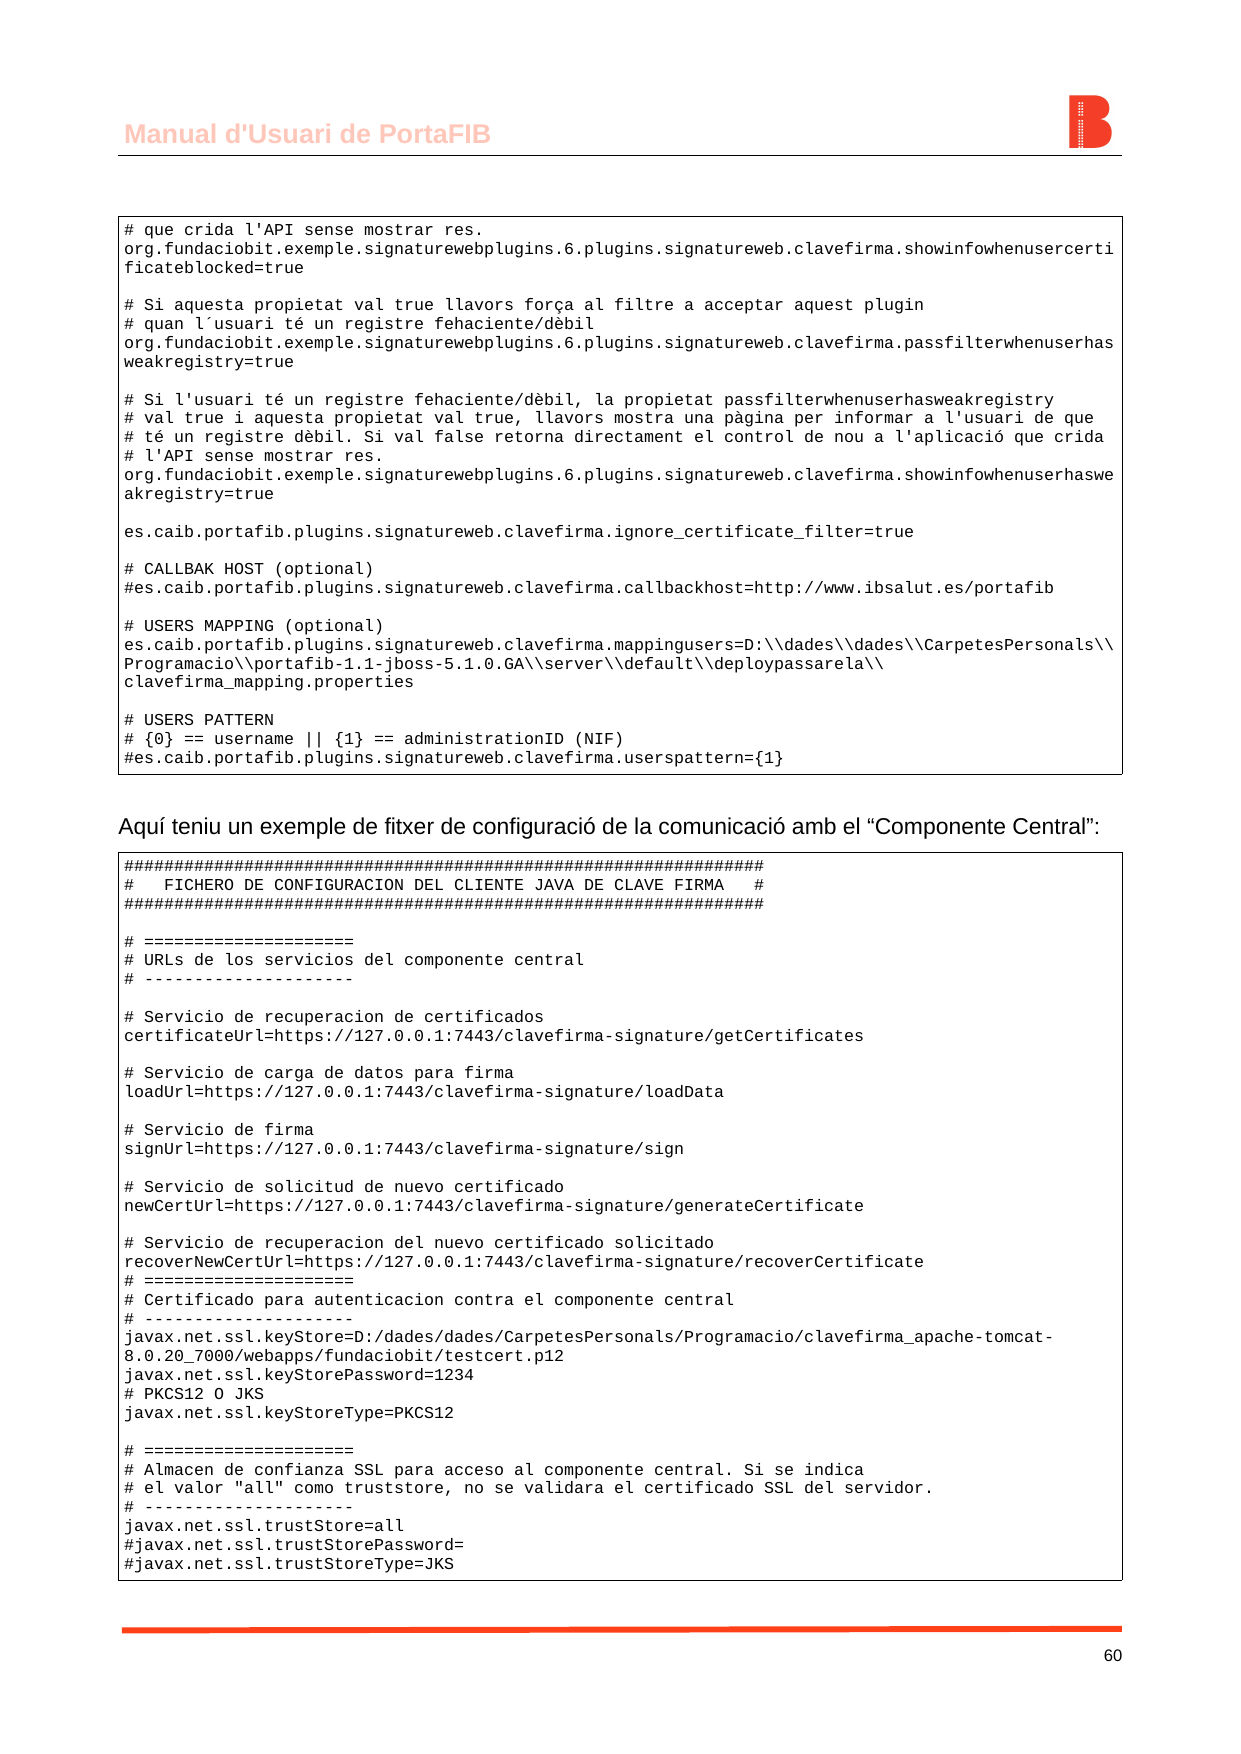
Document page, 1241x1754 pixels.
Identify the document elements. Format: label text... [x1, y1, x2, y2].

table_header # que crida l'API sense mostrar res. org.fundaciobit.exemple.signaturewebplugins.6.plugins.signatureweb.clavefirma.showinfowhenusercertificateblocked=true # Si aquesta propietat val true llavors força al filtre a acceptar aquest plugin # quan l´usuari té un registre fehaciente/dèbil org.fundaciobit.exemple.signaturewebplugins.6.plugins.signatureweb.clavefirma.passfilterwhenuserhasweakregistry=true # Si l'usuari té un registre fehaciente/dèbil, la propietat passfilterwhenuserhasweakregistry # val true i aquesta propietat val true, llavors mostra una pàgina per informar a l'usuari de que # té un registre dèbil. Si val false retorna directament el control de nou a l'aplicació que crida # l'API sense mostrar res. org.fundaciobit.exemple.signaturewebplugins.6.plugins.signatureweb.clavefirma.showinfowhenuserhasweakregistry=true es.caib.portafib.plugins.signatureweb.clavefirma.ignore_certificate_filter=true # CALLBAK HOST (optional) #es.caib.portafib.plugins.signatureweb.clavefirma.callbackhost=http://www.ibsalut.es/portafib # USERS MAPPING (optional) es.caib.portafib.plugins.signatureweb.clavefirma.mappingusers=D:\\dades\\dades\\CarpetesPersonals\\Programacio\\portafib-1.1-jboss-5.1.0.GA\\server\\default\\deploypassarela\\clavefirma_mapping.properties # USERS PATTERN # {0} == username || {1} == administrationID (NIF) #es.caib.portafib.plugins.signatureweb.clavefirma.userspattern={1} [119, 217, 1122, 774]
table_header ################################################################ # FICHERO DE CONFIGURACION DEL CLIENTE JAVA DE CLAVE FIRMA # ################################################################ # ===================== # URLs de los servicios del componente central # --------------------- # Servicio de recuperacion de certificados certificateUrl=https://127.0.0.1:7443/clavefirma-signature/getCertificates # Servicio de carga de datos para firma loadUrl=https://127.0.0.1:7443/clavefirma-signature/loadData # Servicio de firma signUrl=https://127.0.0.1:7443/clavefirma-signature/sign # Servicio de solicitud de nuevo certificado newCertUrl=https://127.0.0.1:7443/clavefirma-signature/generateCertificate # Servicio de recuperacion del nuevo certificado solicitado recoverNewCertUrl=https://127.0.0.1:7443/clavefirma-signature/recoverCertificate # ===================== # Certificado para autenticacion contra el componente central # --------------------- javax.net.ssl.keyStore=D:/dades/dades/CarpetesPersonals/Programacio/clavefirma_apache-tomcat-8.0.20_7000/webapps/fundaciobit/testcert.p12 javax.net.ssl.keyStorePassword=1234 # PKCS12 O JKS javax.net.ssl.keyStoreType=PKCS12 # ===================== # Almacen de confianza SSL para acceso al componente central. Si se indica # el valor "all" como truststore, no se validara el certificado SSL del servidor. # --------------------- javax.net.ssl.trustStore=all #javax.net.ssl.trustStorePassword= #javax.net.ssl.trustStoreType=JKS [119, 853, 1122, 1580]
text Aquí teniu un exemple de fitxer de configuració de la comunicació amb el “Componente Central”: [118, 813, 1122, 839]
picture [1063, 94, 1117, 150]
